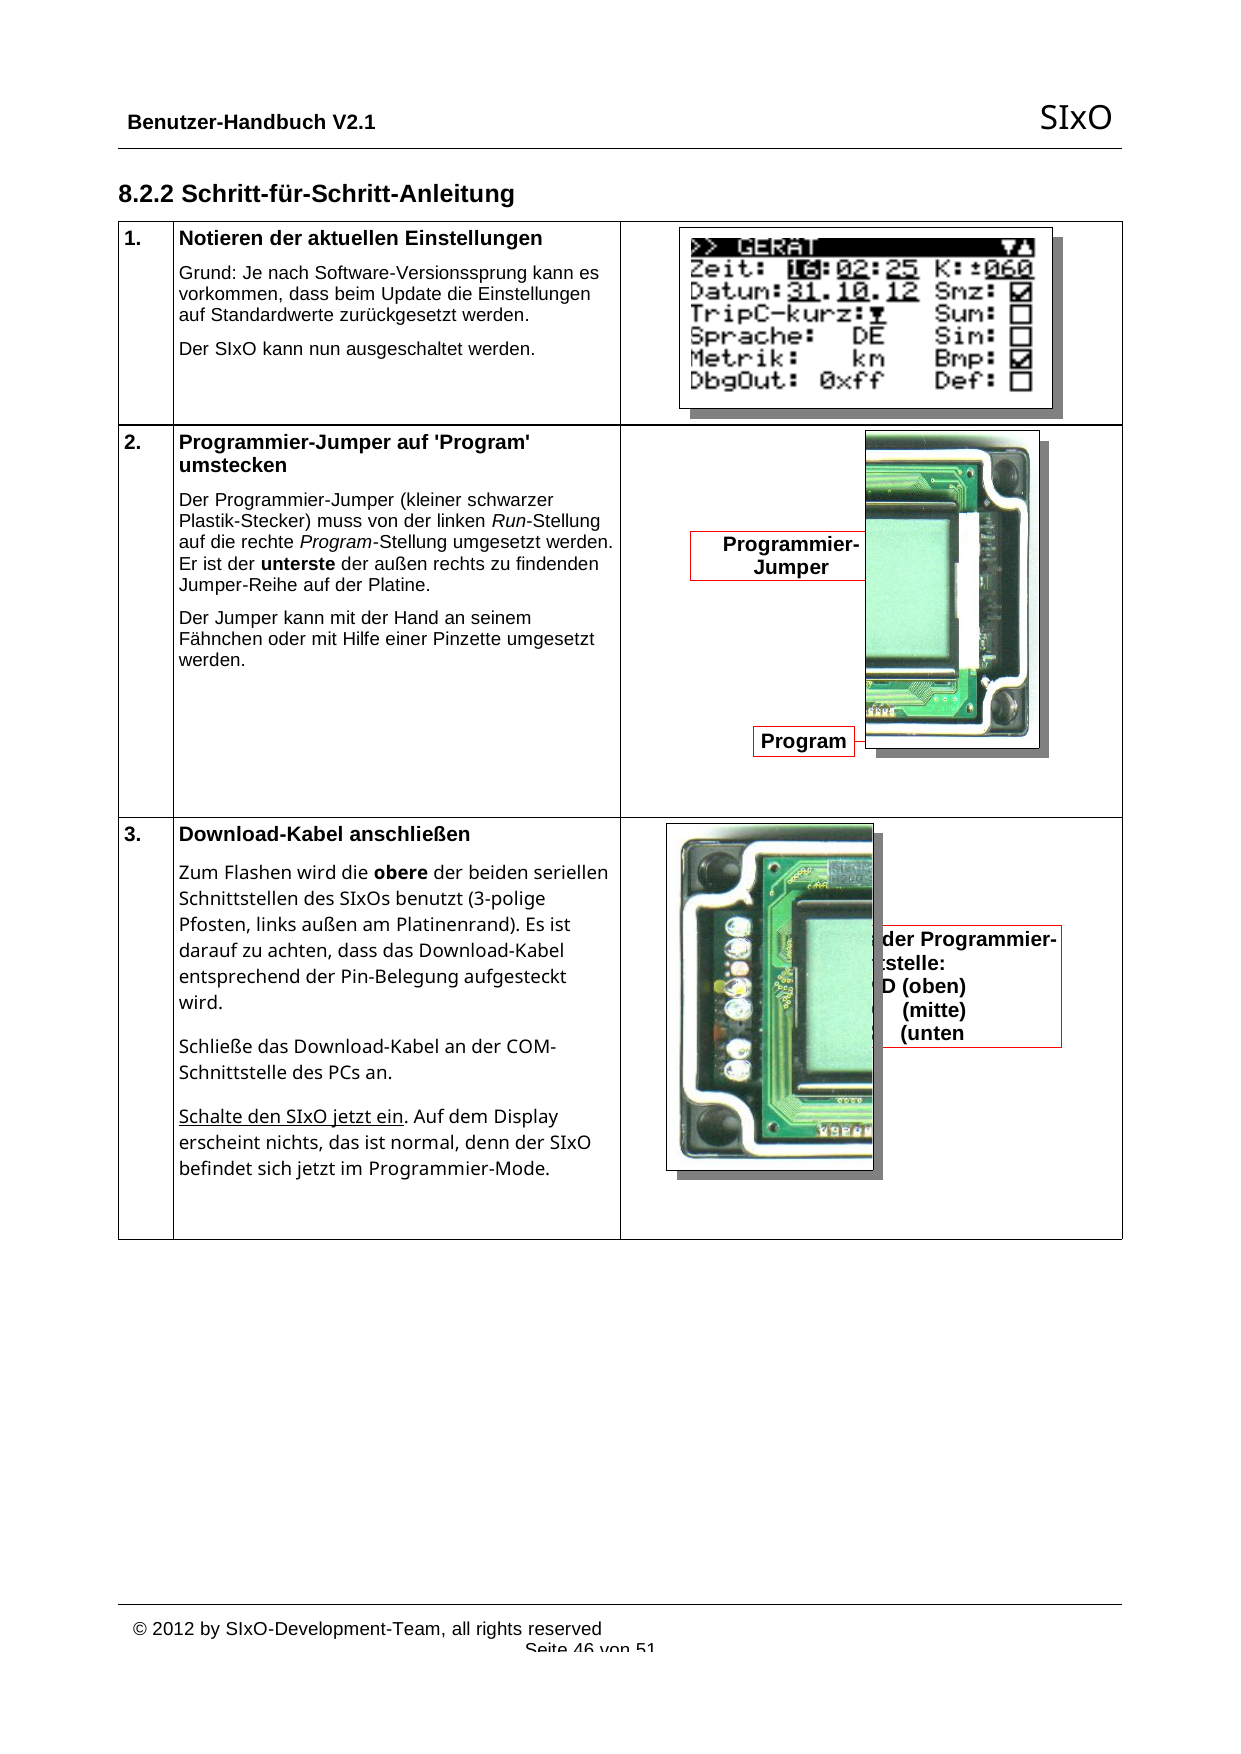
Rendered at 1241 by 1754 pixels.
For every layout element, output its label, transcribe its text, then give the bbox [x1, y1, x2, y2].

table_cell [855, 742, 865, 747]
table_cell Programmier-Jumper auf 'Program' umstecken Der Programmier-Jumper (kleiner schwarzer Plastik-Stecker) muss von der linken Run-Stellung auf die rechte Program-Stellung umgesetzt werden. Er ist der unterste der außen rechts zu findenden Jumper-Reihe auf der Platine. Der Jumper kann mit der Hand an seinem Fähnchen oder mit Hilfe einer Pinzette umgesetzt werden. [174, 426, 620, 817]
table_cell - [885, 981, 892, 991]
table_cell [621, 1170, 1122, 1239]
picture [866, 431, 1039, 748]
table_cell - [754, 727, 854, 747]
table_cell 3. [119, 818, 173, 1239]
subtitle Schritt-für-Schritt-Anleitung [118, 180, 1122, 208]
table_cell - [754, 748, 854, 756]
table_cell 2. [119, 426, 173, 817]
table_cell Download-Kabel anschließen Zum Flashen wird die obere der beiden seriellen Schnittstellen des SIxOs benutzt (3-polige Pfosten, links außen am Platinenrand). Es ist darauf zu achten, dass das Download-Kabel entsprechend der Pin-Belegung aufgesteckt wird. Schließe das Download-Kabel an der COM-Schnittstelle des PCs an. Schalte den SIxO jetzt ein. Auf dem Display erscheint nichts, das ist normal, denn der SIxO befindet sich jetzt im Programmier-Mode. [174, 818, 620, 1239]
table_cell [621, 748, 1122, 817]
picture [667, 824, 873, 1170]
table_header [621, 222, 1122, 424]
table_cell [621, 818, 1122, 1169]
table_header Notieren der aktuellen Einstellungen Grund: Je nach Software-Versionssprung kann es vorkommen, dass beim Update die Einstellungen auf Standardwerte zurückgesetzt werden. Der SIxO kann nun ausgeschaltet werden. [174, 222, 620, 424]
table_cell [621, 426, 1122, 747]
table_cell - [691, 532, 865, 580]
table_cell - [883, 926, 1061, 1047]
picture [691, 238, 1041, 397]
table_header 1. [119, 222, 173, 424]
